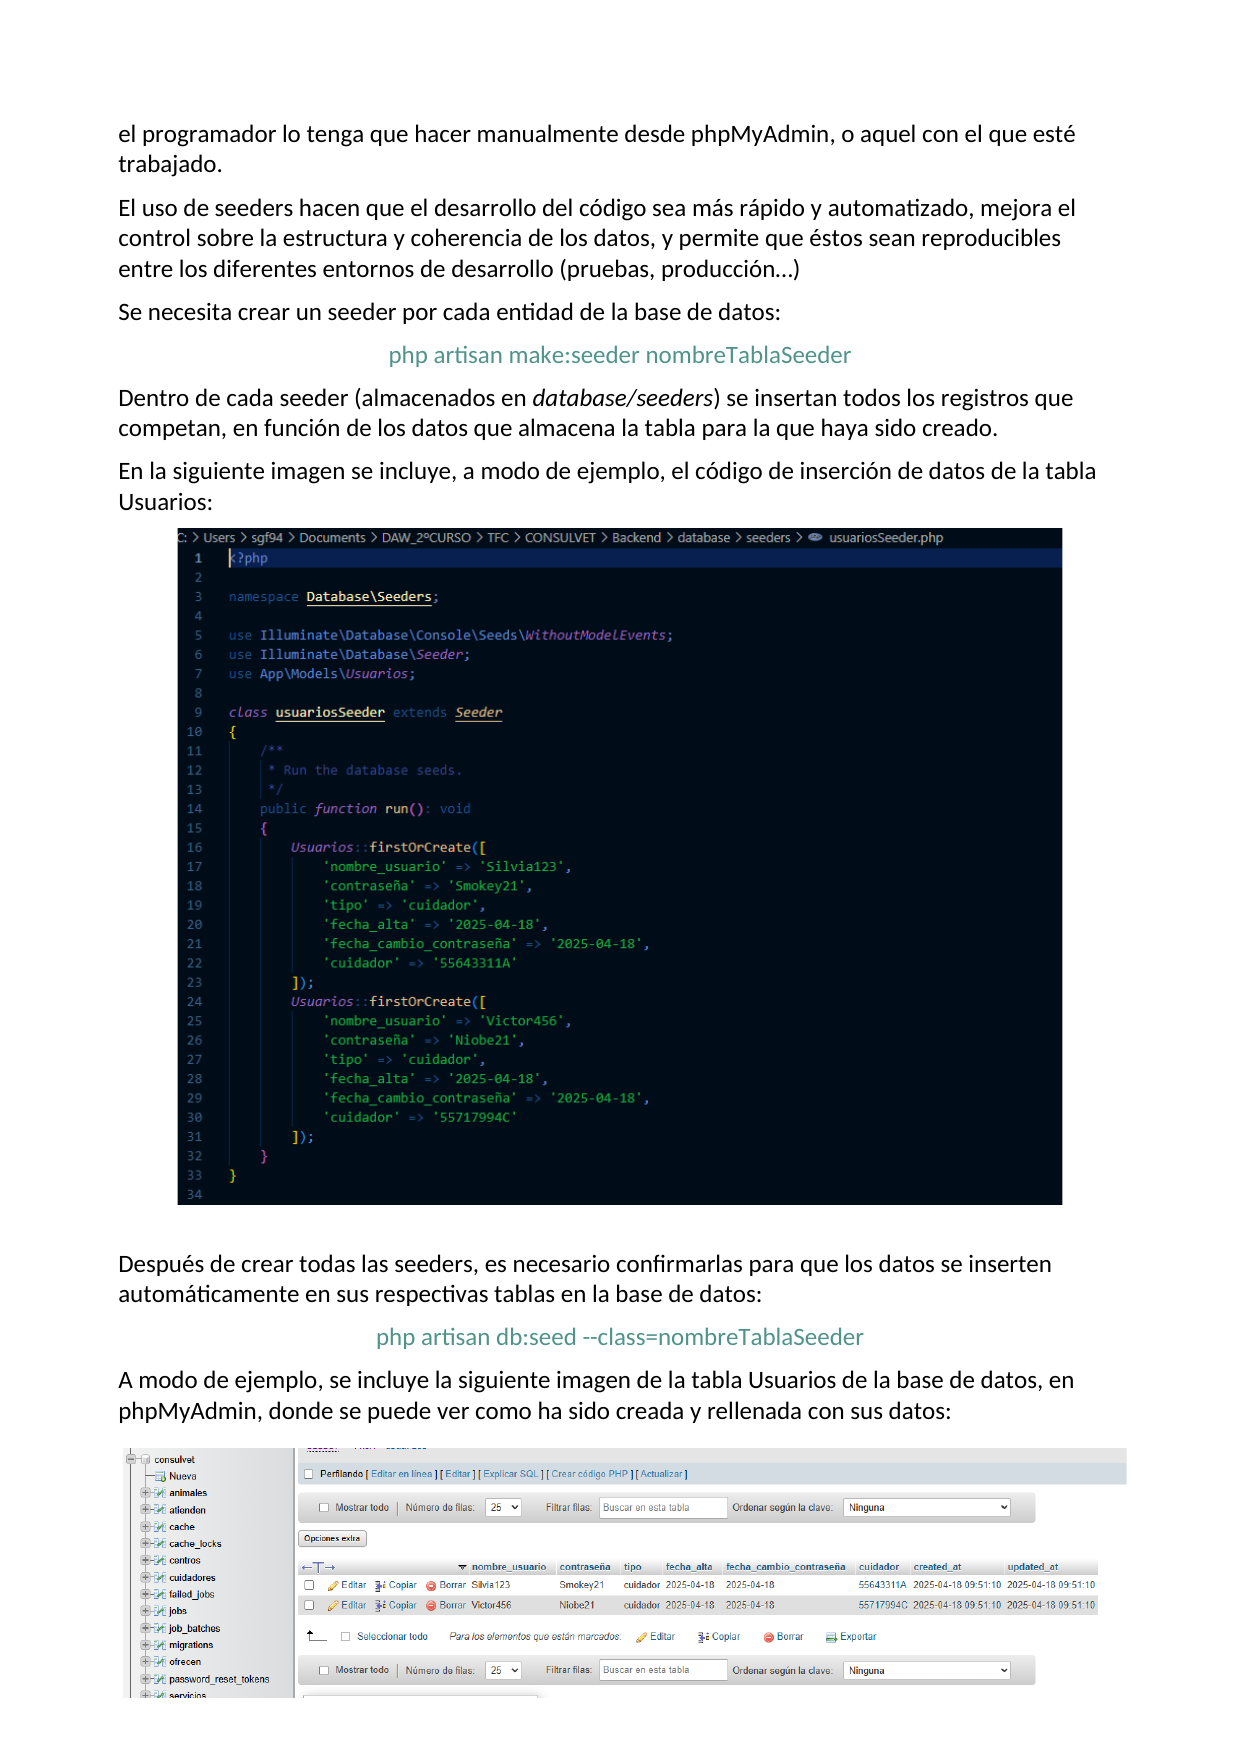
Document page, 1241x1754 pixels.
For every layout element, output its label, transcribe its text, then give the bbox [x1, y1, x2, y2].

text Después de crear todas las seeders, es necesario confirmarlas para que los datos se inserten automáticamente en sus respectivas tablas en la base de datos: [118, 1248, 1122, 1309]
picture [177, 528, 1063, 1205]
text php artisan make:seeder nombreTablaSeeder [118, 339, 1122, 369]
text El uso de seeders hacen que el desarrollo del código sea más rápido y automatizado, mejora el control sobre la estructura y coherencia de los datos, y permite que éstos sean reproducibles entre los diferentes entornos de desarrollo (pruebas, producción…) [118, 192, 1122, 283]
text Dentro de cada seeder (almacenados en database/seeders) se insertan todos los registros que competan, en función de los datos que almacena la tabla para la que haya sido creado. [118, 382, 1122, 443]
text el programador lo tenga que hacer manualmente desde phpMyAdmin, o aquel con el que esté trabajado. [118, 118, 1122, 179]
text Se necesita crear un seeder por cada entidad de la base de datos: [118, 296, 1122, 326]
text A modo de ejemplo, se incluye la siguiente imagen de la tabla Usuarios de la base de datos, en phpMyAdmin, donde se puede ver como ha sido creada y rellenada con sus datos: [118, 1364, 1122, 1426]
text php artisan db:seed --class=nombreTablaSeeder [118, 1322, 1122, 1352]
text En la siguiente imagen se incluye, a modo de ejemplo, el código de inserción de datos de la tabla Usuarios: [118, 455, 1122, 516]
picture [122, 1448, 1127, 1698]
